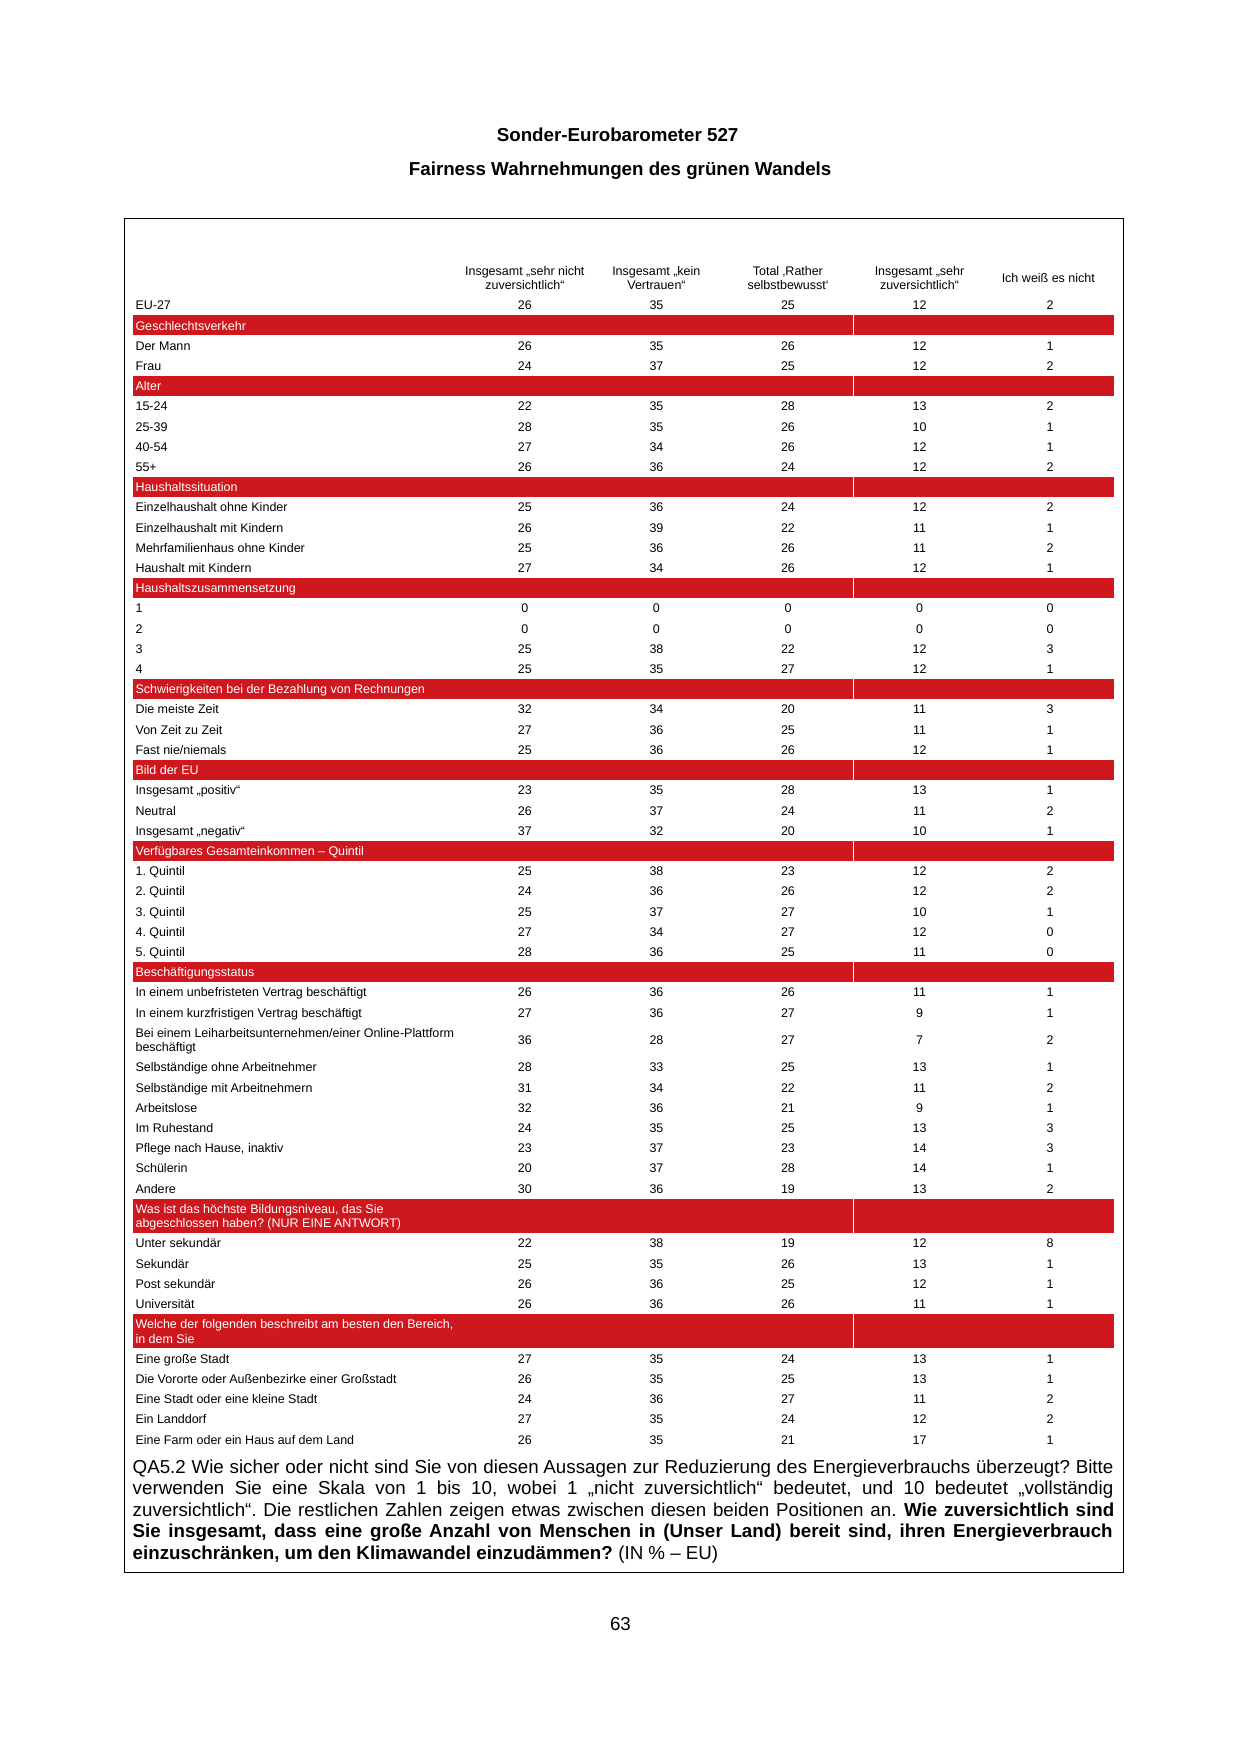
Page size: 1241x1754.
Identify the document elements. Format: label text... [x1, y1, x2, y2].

table_cell 12 [854, 659, 985, 679]
table_cell 13 [854, 1057, 985, 1077]
table_cell Bei einem Leiharbeitsunternehmen/einer Online-Plattform beschäftigt [133, 1023, 459, 1057]
table_cell 26 [459, 517, 590, 537]
table_cell 4 [133, 659, 459, 679]
table_cell 26 [722, 1294, 853, 1314]
table_cell 12 [854, 1409, 985, 1429]
table_cell 11 [854, 1389, 985, 1409]
table_cell 21 [722, 1098, 853, 1118]
table_cell 0 [985, 942, 1114, 962]
table_cell 0 [459, 618, 590, 638]
table_cell 2 [985, 1178, 1114, 1198]
table_cell 36 [590, 1274, 722, 1294]
table_cell 27 [722, 1023, 853, 1057]
table_cell [590, 962, 722, 982]
table_cell 23 [722, 1138, 853, 1158]
table_cell 55+ [133, 457, 459, 477]
table_cell [590, 376, 722, 396]
table_cell 22 [722, 639, 853, 659]
table_cell [854, 962, 985, 982]
table_cell 12 [854, 436, 985, 457]
table_cell 24 [722, 1409, 853, 1429]
table_cell 1 [985, 335, 1114, 356]
table_cell Neutral [133, 800, 459, 820]
table_cell 12 [854, 558, 985, 578]
table_cell 13 [854, 1349, 985, 1369]
table_cell [985, 1199, 1114, 1233]
table_cell Die Vororte oder Außenbezirke einer Großstadt [133, 1369, 459, 1389]
table_cell 25 [722, 1274, 853, 1294]
table_cell 22 [459, 396, 590, 416]
table_cell 34 [590, 436, 722, 457]
table_cell Insgesamt „negativ“ [133, 820, 459, 841]
table_cell 3 [985, 1118, 1114, 1138]
table_cell 36 [590, 457, 722, 477]
table_cell 37 [459, 820, 590, 841]
table_cell 36 [590, 538, 722, 558]
table_cell 1 [985, 719, 1114, 739]
table_cell [854, 1314, 985, 1348]
table_cell 27 [722, 1002, 853, 1022]
table_cell 11 [854, 982, 985, 1002]
table_cell 36 [590, 740, 722, 760]
table_cell [590, 1199, 722, 1233]
table_cell 2 [985, 1023, 1114, 1057]
table_cell [590, 315, 722, 335]
table_cell 25 [459, 1253, 590, 1273]
table_cell Eine Farm oder ein Haus auf dem Land [133, 1429, 459, 1449]
table_cell [854, 679, 985, 699]
table_cell 34 [590, 921, 722, 942]
table_cell 1 [985, 416, 1114, 436]
table_cell 35 [590, 1118, 722, 1138]
table_cell 35 [590, 1369, 722, 1389]
table_cell 11 [854, 800, 985, 820]
table_cell 26 [722, 982, 853, 1002]
table_cell Post sekundär [133, 1274, 459, 1294]
table_cell 22 [722, 517, 853, 537]
table_cell 26 [459, 1429, 590, 1449]
table_cell Selbständige ohne Arbeitnehmer [133, 1057, 459, 1077]
table_cell 28 [590, 1023, 722, 1057]
table_cell 12 [854, 497, 985, 517]
table_cell 22 [722, 1077, 853, 1097]
table_cell 1 [985, 1098, 1114, 1118]
table_cell 3 [133, 639, 459, 659]
table_cell 25 [722, 1118, 853, 1138]
table_cell [590, 841, 722, 861]
table_cell 37 [590, 800, 722, 820]
table_cell 12 [854, 1233, 985, 1253]
table_header Insgesamt „kein Vertrauen“ [590, 260, 722, 295]
table_cell 33 [590, 1057, 722, 1077]
table_cell [985, 376, 1114, 396]
table_cell [590, 578, 722, 598]
table_cell 27 [722, 659, 853, 679]
table_cell [722, 679, 853, 699]
table_cell 37 [590, 356, 722, 376]
table_cell 26 [722, 538, 853, 558]
table_cell 25 [459, 861, 590, 881]
table_cell 1 [985, 436, 1114, 457]
table_cell Fast nie/niemals [133, 740, 459, 760]
table_cell 1 [133, 598, 459, 618]
table_cell 2 [985, 295, 1114, 315]
table_cell 35 [590, 1409, 722, 1429]
table_cell 26 [722, 558, 853, 578]
table_cell 0 [590, 618, 722, 638]
table_cell 36 [459, 1023, 590, 1057]
table_cell 12 [854, 639, 985, 659]
table_cell 24 [459, 356, 590, 376]
table_cell Universität [133, 1294, 459, 1314]
table_cell [722, 1199, 853, 1233]
table_cell 2 [985, 1389, 1114, 1409]
table_cell 26 [459, 1274, 590, 1294]
table_cell Ein Landdorf [133, 1409, 459, 1429]
table_cell 25 [459, 497, 590, 517]
table_cell 19 [722, 1178, 853, 1198]
table_cell 13 [854, 1253, 985, 1273]
table_cell 26 [459, 1294, 590, 1314]
table_cell 28 [722, 780, 853, 800]
table_cell [985, 1314, 1114, 1348]
table_cell 1 [985, 1274, 1114, 1294]
table_cell [459, 1199, 590, 1233]
table_cell Pflege nach Hause, inaktiv [133, 1138, 459, 1158]
table_cell 34 [590, 558, 722, 578]
table_cell 11 [854, 538, 985, 558]
table_cell 8 [985, 1233, 1114, 1253]
table_cell 1 [985, 558, 1114, 578]
table_cell [590, 1314, 722, 1348]
table_cell 26 [459, 800, 590, 820]
table_cell 30 [459, 1178, 590, 1198]
table_cell 0 [985, 598, 1114, 618]
table_cell 1 [985, 982, 1114, 1002]
table_cell 36 [590, 1294, 722, 1314]
table_cell 37 [590, 1138, 722, 1158]
table_cell [722, 760, 853, 780]
table_cell [459, 679, 590, 699]
table_cell Insgesamt „positiv“ [133, 780, 459, 800]
table_cell [722, 477, 853, 497]
table_cell 27 [459, 1349, 590, 1369]
table_cell [854, 841, 985, 861]
table_cell 11 [854, 719, 985, 739]
table_cell 1 [985, 1057, 1114, 1077]
table_cell 0 [722, 598, 853, 618]
table_cell 2 [133, 618, 459, 638]
table_cell Unter sekundär [133, 1233, 459, 1253]
table_cell 1 [985, 820, 1114, 841]
table_cell 36 [590, 881, 722, 901]
table_cell 1 [985, 1253, 1114, 1273]
table_cell 9 [854, 1002, 985, 1022]
table_cell 11 [854, 517, 985, 537]
table_cell 10 [854, 901, 985, 921]
table_cell 27 [459, 921, 590, 942]
table_cell 13 [854, 1369, 985, 1389]
table_cell [854, 477, 985, 497]
table_cell 12 [854, 356, 985, 376]
table_cell 11 [854, 1077, 985, 1097]
table_cell 2 [985, 1409, 1114, 1429]
table_cell 13 [854, 396, 985, 416]
table_cell [459, 477, 590, 497]
table_cell 11 [854, 942, 985, 962]
table_cell 20 [722, 699, 853, 719]
table_cell 12 [854, 457, 985, 477]
table_cell Verfügbares Gesamteinkommen – Quintil [133, 841, 459, 861]
table_cell 35 [590, 396, 722, 416]
table_cell Selbständige mit Arbeitnehmern [133, 1077, 459, 1097]
table_cell 36 [590, 942, 722, 962]
table_cell 19 [722, 1233, 853, 1253]
table_cell 37 [590, 1158, 722, 1178]
table_cell [722, 578, 853, 598]
table_cell 14 [854, 1138, 985, 1158]
table_cell 26 [459, 295, 590, 315]
table_cell 13 [854, 1178, 985, 1198]
table_cell 5. Quintil [133, 942, 459, 962]
table_cell 35 [590, 335, 722, 356]
table_cell 25 [722, 1057, 853, 1077]
table_cell 38 [590, 1233, 722, 1253]
table_cell [854, 578, 985, 598]
table_cell In einem unbefristeten Vertrag beschäftigt [133, 982, 459, 1002]
table_cell 12 [854, 861, 985, 881]
table_header Total ‚Rather selbstbewusst‘ [722, 260, 853, 295]
table_cell Einzelhaushalt mit Kindern [133, 517, 459, 537]
table_cell [985, 315, 1114, 335]
table_cell 12 [854, 921, 985, 942]
table_cell 35 [590, 780, 722, 800]
table_cell [459, 1314, 590, 1348]
table_cell [985, 679, 1114, 699]
table_cell 28 [459, 942, 590, 962]
table_cell Was ist das höchste Bildungsniveau, das Sie abgeschlossen haben? (NUR EINE ANTWORT) [133, 1199, 459, 1233]
table_cell 36 [590, 1098, 722, 1118]
table_cell Sekundär [133, 1253, 459, 1273]
table_cell [722, 315, 853, 335]
table_cell 27 [722, 901, 853, 921]
table_cell 36 [590, 719, 722, 739]
table_cell 36 [590, 1002, 722, 1022]
table_cell 24 [722, 497, 853, 517]
table_header Insgesamt „sehr nicht zuversichtlich“ [459, 260, 590, 295]
table_cell Haushaltszusammensetzung [133, 578, 459, 598]
table_cell 2 [985, 356, 1114, 376]
table_header Ich weiß es nicht [985, 260, 1114, 295]
table_cell 0 [854, 618, 985, 638]
table_cell 1 [985, 1294, 1114, 1314]
table_cell 23 [722, 861, 853, 881]
table_cell 25 [459, 538, 590, 558]
table_cell 27 [459, 1002, 590, 1022]
table_cell 26 [722, 416, 853, 436]
table_cell 38 [590, 861, 722, 881]
table_cell 24 [722, 1349, 853, 1369]
table_cell Einzelhaushalt ohne Kinder [133, 497, 459, 517]
table_cell Im Ruhestand [133, 1118, 459, 1138]
table_cell 13 [854, 780, 985, 800]
table_cell 23 [459, 780, 590, 800]
table_cell 26 [722, 436, 853, 457]
table_cell [854, 1199, 985, 1233]
table_cell 34 [590, 699, 722, 719]
table_cell 27 [459, 719, 590, 739]
table_cell 27 [459, 558, 590, 578]
table_cell [722, 376, 853, 396]
table_cell [722, 841, 853, 861]
table_cell 24 [459, 1389, 590, 1409]
table_cell 24 [459, 881, 590, 901]
table_cell [854, 376, 985, 396]
table_cell 11 [854, 699, 985, 719]
table_cell 32 [459, 1098, 590, 1118]
table_cell [985, 760, 1114, 780]
table_cell 0 [722, 618, 853, 638]
table_cell 1 [985, 517, 1114, 537]
table_cell [985, 477, 1114, 497]
table_cell 11 [854, 1294, 985, 1314]
table_cell 7 [854, 1023, 985, 1057]
table_header [133, 260, 459, 295]
table_cell 1. Quintil [133, 861, 459, 881]
table_cell Andere [133, 1178, 459, 1198]
table_cell 4. Quintil [133, 921, 459, 942]
table_cell [459, 841, 590, 861]
table_cell 38 [590, 639, 722, 659]
table_cell 26 [722, 881, 853, 901]
table_cell 35 [590, 416, 722, 436]
table_cell 26 [459, 1369, 590, 1389]
table_cell 3 [985, 639, 1114, 659]
table_cell 2 [985, 457, 1114, 477]
table_cell 20 [722, 820, 853, 841]
table_cell 35 [590, 1429, 722, 1449]
table_cell [459, 315, 590, 335]
table_cell 28 [722, 396, 853, 416]
table_cell 2 [985, 396, 1114, 416]
table_cell Die meiste Zeit [133, 699, 459, 719]
table_cell 2 [985, 1077, 1114, 1097]
table_cell 0 [985, 921, 1114, 942]
table_cell Schwierigkeiten bei der Bezahlung von Rechnungen [133, 679, 459, 699]
table_cell [985, 962, 1114, 982]
table_cell Mehrfamilienhaus ohne Kinder [133, 538, 459, 558]
table_cell 1 [985, 1158, 1114, 1178]
table_cell 12 [854, 335, 985, 356]
table_cell [590, 477, 722, 497]
table_cell [985, 841, 1114, 861]
table_cell Geschlechtsverkehr [133, 315, 459, 335]
table_cell [459, 760, 590, 780]
table_cell 24 [722, 457, 853, 477]
table_cell 0 [985, 618, 1114, 638]
table_cell 1 [985, 1429, 1114, 1449]
table_cell 26 [722, 740, 853, 760]
table_cell 24 [459, 1118, 590, 1138]
table_cell Beschäftigungsstatus [133, 962, 459, 982]
table_cell 14 [854, 1158, 985, 1178]
table_cell 20 [459, 1158, 590, 1178]
table_cell Frau [133, 356, 459, 376]
table_cell 27 [459, 436, 590, 457]
table_cell 10 [854, 820, 985, 841]
table_cell 25 [459, 659, 590, 679]
table_cell 36 [590, 982, 722, 1002]
table_cell 12 [854, 740, 985, 760]
table_cell 1 [985, 901, 1114, 921]
table_cell 26 [722, 335, 853, 356]
table_cell 39 [590, 517, 722, 537]
table_cell [590, 679, 722, 699]
table_cell 24 [722, 800, 853, 820]
table_cell [459, 962, 590, 982]
table_cell [590, 760, 722, 780]
table_cell 35 [590, 1253, 722, 1273]
table_cell 10 [854, 416, 985, 436]
table_cell 2 [985, 497, 1114, 517]
table_cell In einem kurzfristigen Vertrag beschäftigt [133, 1002, 459, 1022]
table_cell 36 [590, 497, 722, 517]
table_cell 12 [854, 1274, 985, 1294]
table_cell 26 [722, 1253, 853, 1273]
table_cell 15-24 [133, 396, 459, 416]
table_cell 32 [590, 820, 722, 841]
table_cell [854, 760, 985, 780]
table_cell 28 [459, 416, 590, 436]
table_cell 3. Quintil [133, 901, 459, 921]
table_cell 36 [590, 1389, 722, 1409]
table_cell Arbeitslose [133, 1098, 459, 1118]
table_cell [459, 578, 590, 598]
table_cell 3 [985, 699, 1114, 719]
table_cell 40-54 [133, 436, 459, 457]
table_cell 2 [985, 538, 1114, 558]
table_cell Eine große Stadt [133, 1349, 459, 1369]
table_cell Haushalt mit Kindern [133, 558, 459, 578]
table_cell [722, 962, 853, 982]
table_header Insgesamt „sehr zuversichtlich“ [854, 260, 985, 295]
table_cell Alter [133, 376, 459, 396]
table_cell 22 [459, 1233, 590, 1253]
table_cell [722, 1314, 853, 1348]
table_cell 17 [854, 1429, 985, 1449]
table_cell [459, 376, 590, 396]
table_cell EU-27 [133, 295, 459, 315]
table_cell 28 [722, 1158, 853, 1178]
table_cell 13 [854, 1118, 985, 1138]
table_cell Schülerin [133, 1158, 459, 1178]
table_cell 35 [590, 295, 722, 315]
table_cell 37 [590, 901, 722, 921]
table_cell 35 [590, 659, 722, 679]
table_cell [985, 578, 1114, 598]
table_cell 32 [459, 699, 590, 719]
table_cell 0 [854, 598, 985, 618]
table_cell 26 [459, 335, 590, 356]
table_cell Von Zeit zu Zeit [133, 719, 459, 739]
table_cell 2 [985, 881, 1114, 901]
table_cell 0 [590, 598, 722, 618]
text QA5.2 Wie sicher oder nicht sind Sie von diesen Aussagen zur Reduzierung des Energieverbrauchs überzeugt? Bitte verwenden Sie eine Skala von 1 bis 10, wobei 1 „nicht zuversichtlich“ bedeutet, und 10 bedeutet „vollständig zuversichtlich“. Die restlichen Zahlen zeigen etwas zwischen diesen beiden Positionen an. Wie zuversichtlich sind Sie insgesamt, dass eine große Anzahl von Menschen in (Unser Land) bereit sind, ihren Energieverbrauch einzuschränken, um den Klimawandel einzudämmen? (IN % – EU) [132, 1456, 1114, 1563]
table_cell 12 [854, 295, 985, 315]
table_cell 25-39 [133, 416, 459, 436]
table_cell Bild der EU [133, 760, 459, 780]
table_cell Welche der folgenden beschreibt am besten den Bereich, in dem Sie [133, 1314, 459, 1348]
table_cell 1 [985, 780, 1114, 800]
table_cell 25 [459, 740, 590, 760]
table_cell 1 [985, 740, 1114, 760]
table_cell 36 [590, 1178, 722, 1198]
table_cell 21 [722, 1429, 853, 1449]
table_cell 28 [459, 1057, 590, 1077]
table_cell 1 [985, 1349, 1114, 1369]
table_cell 35 [590, 1349, 722, 1369]
table_cell 27 [722, 1389, 853, 1409]
table_cell 25 [722, 295, 853, 315]
table_cell 12 [854, 881, 985, 901]
table_cell 31 [459, 1077, 590, 1097]
table_cell 26 [459, 457, 590, 477]
table_cell 1 [985, 659, 1114, 679]
table_cell 2 [985, 861, 1114, 881]
table_cell 9 [854, 1098, 985, 1118]
table_cell Eine Stadt oder eine kleine Stadt [133, 1389, 459, 1409]
table_cell Haushaltssituation [133, 477, 459, 497]
table_cell [854, 315, 985, 335]
table_cell 1 [985, 1002, 1114, 1022]
table_cell 1 [985, 1369, 1114, 1389]
table_cell 26 [459, 982, 590, 1002]
table_cell 27 [459, 1409, 590, 1429]
table_cell 25 [722, 942, 853, 962]
table_cell 25 [459, 639, 590, 659]
table_cell 25 [459, 901, 590, 921]
table_cell 25 [722, 719, 853, 739]
table_cell 27 [722, 921, 853, 942]
table_cell 3 [985, 1138, 1114, 1158]
table_cell Der Mann [133, 335, 459, 356]
table_cell 25 [722, 1369, 853, 1389]
table_cell 23 [459, 1138, 590, 1158]
table_cell 34 [590, 1077, 722, 1097]
table_cell 25 [722, 356, 853, 376]
table_cell 0 [459, 598, 590, 618]
table_cell 2. Quintil [133, 881, 459, 901]
table_cell 2 [985, 800, 1114, 820]
